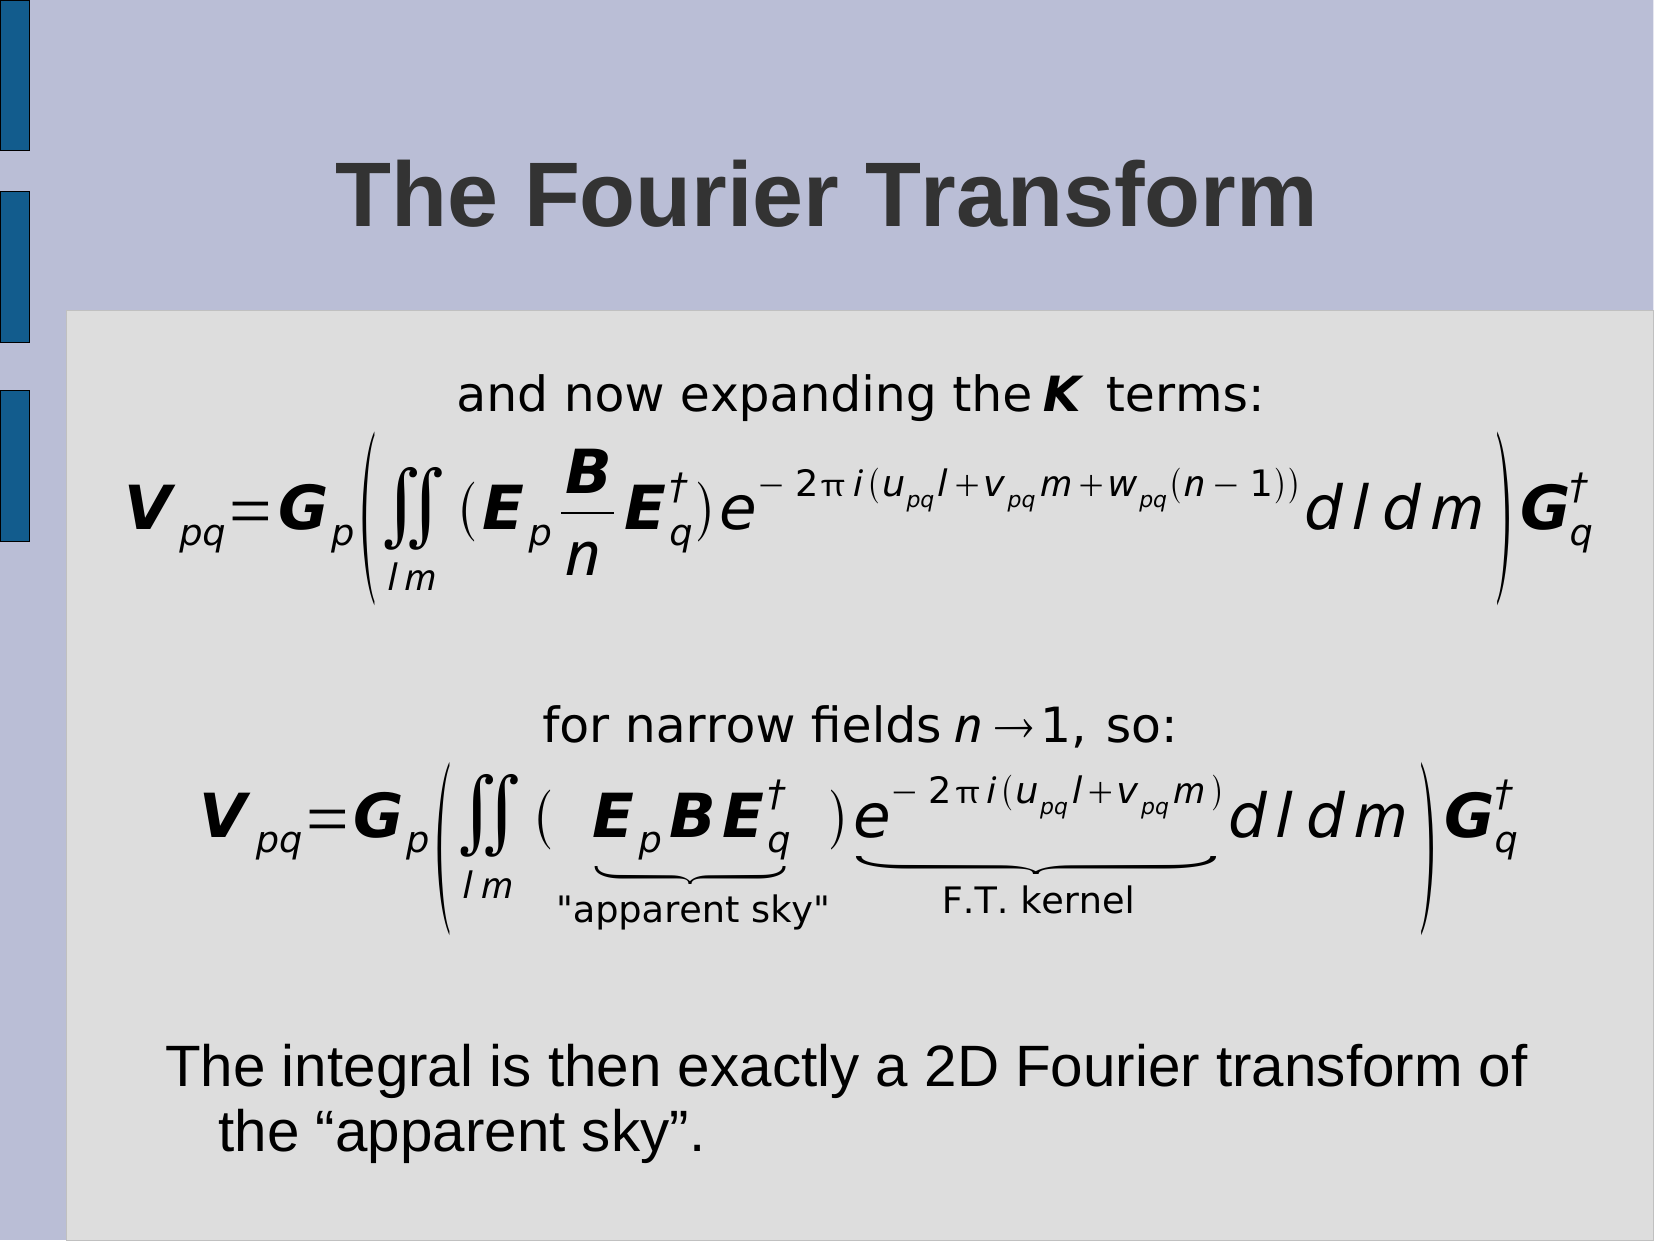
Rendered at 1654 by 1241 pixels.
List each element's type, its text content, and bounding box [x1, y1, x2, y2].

title The Fourier Transform [121, 91, 1534, 299]
chart [118, 354, 1599, 940]
list The integral is then exactly a 2D Fourier transform of the “apparent sky”. [147, 1033, 1560, 1171]
